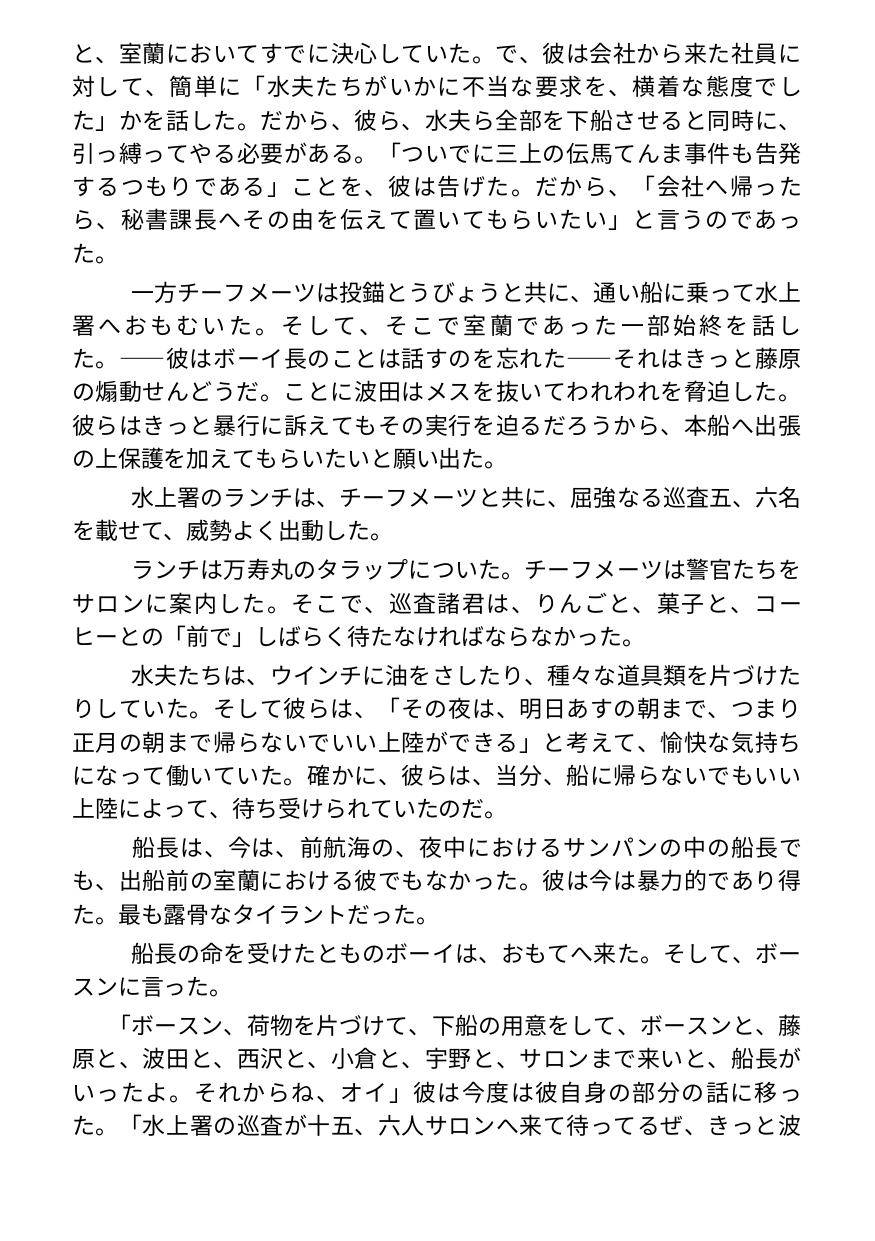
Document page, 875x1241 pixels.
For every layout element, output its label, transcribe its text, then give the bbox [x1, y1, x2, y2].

text と、室蘭においてすでに決心していた。で、彼は会社から来た社員に対して、簡単に「水夫たちがいかに不当な要求を、横着な態度でした」かを話した。だから、彼ら、水夫ら全部を下船させると同時に、引っ縛ってやる必要がある。「ついでに三上の伝馬てんま事件も告発するつもりである」ことを、彼は告げた。だから、「会社へ帰ったら、秘書課長へその由を伝えて置いてもらいたい」と言うのであった。 [72, 36, 802, 269]
text ランチは万寿丸のタラップについた。チーフメーツは警官たちをサロンに案内した。そこで、巡査諸君は、りんごと、菓子と、コーヒーとの「前で」しばらく待たなければならなかった。 [72, 552, 802, 652]
text 「ボースン、荷物を片づけて、下船の用意をして、ボースンと、藤原と、波田と、西沢と、小倉と、宇野と、サロンまで来いと、船長がいったよ。それからね、オイ」彼は今度は彼自身の部分の話に移った。「水上署の巡査が十五、六人サロンへ来て待ってるぜ、きっと波 [72, 1008, 802, 1141]
text 水上署のランチは、チーフメーツと共に、屈強なる巡査五、六名を載せて、威勢よく出動した。 [72, 480, 802, 546]
text 船長は、今は、前航海の、夜中におけるサンパンの中の船長でも、出船前の室蘭における彼でもなかった。彼は今は暴力的であり得た。最も露骨なタイラントだった。 [72, 830, 802, 930]
text 一方チーフメーツは投錨とうびょうと共に、通い船に乗って水上署へおもむいた。そして、そこで室蘭であった一部始終を話した。――彼はボーイ長のことは話すのを忘れた――それはきっと藤原の煽動せんどうだ。ことに波田はメスを抜いてわれわれを脅迫した。彼らはきっと暴行に訴えてもその実行を迫るだろうから、本船へ出張の上保護を加えてもらいたいと願い出た。 [72, 274, 802, 474]
text 水夫たちは、ウインチに油をさしたり、種々な道具類を片づけたりしていた。そして彼らは、「その夜は、明日あすの朝まで、つまり正月の朝まで帰らないでいい上陸ができる」と考えて、愉快な気持ちになって働いていた。確かに、彼らは、当分、船に帰らないでもいい上陸によって、待ち受けられていたのだ。 [72, 658, 802, 824]
text 船長の命を受けたとものボーイは、おもてへ来た。そして、ボースンに言った。 [72, 936, 802, 1002]
